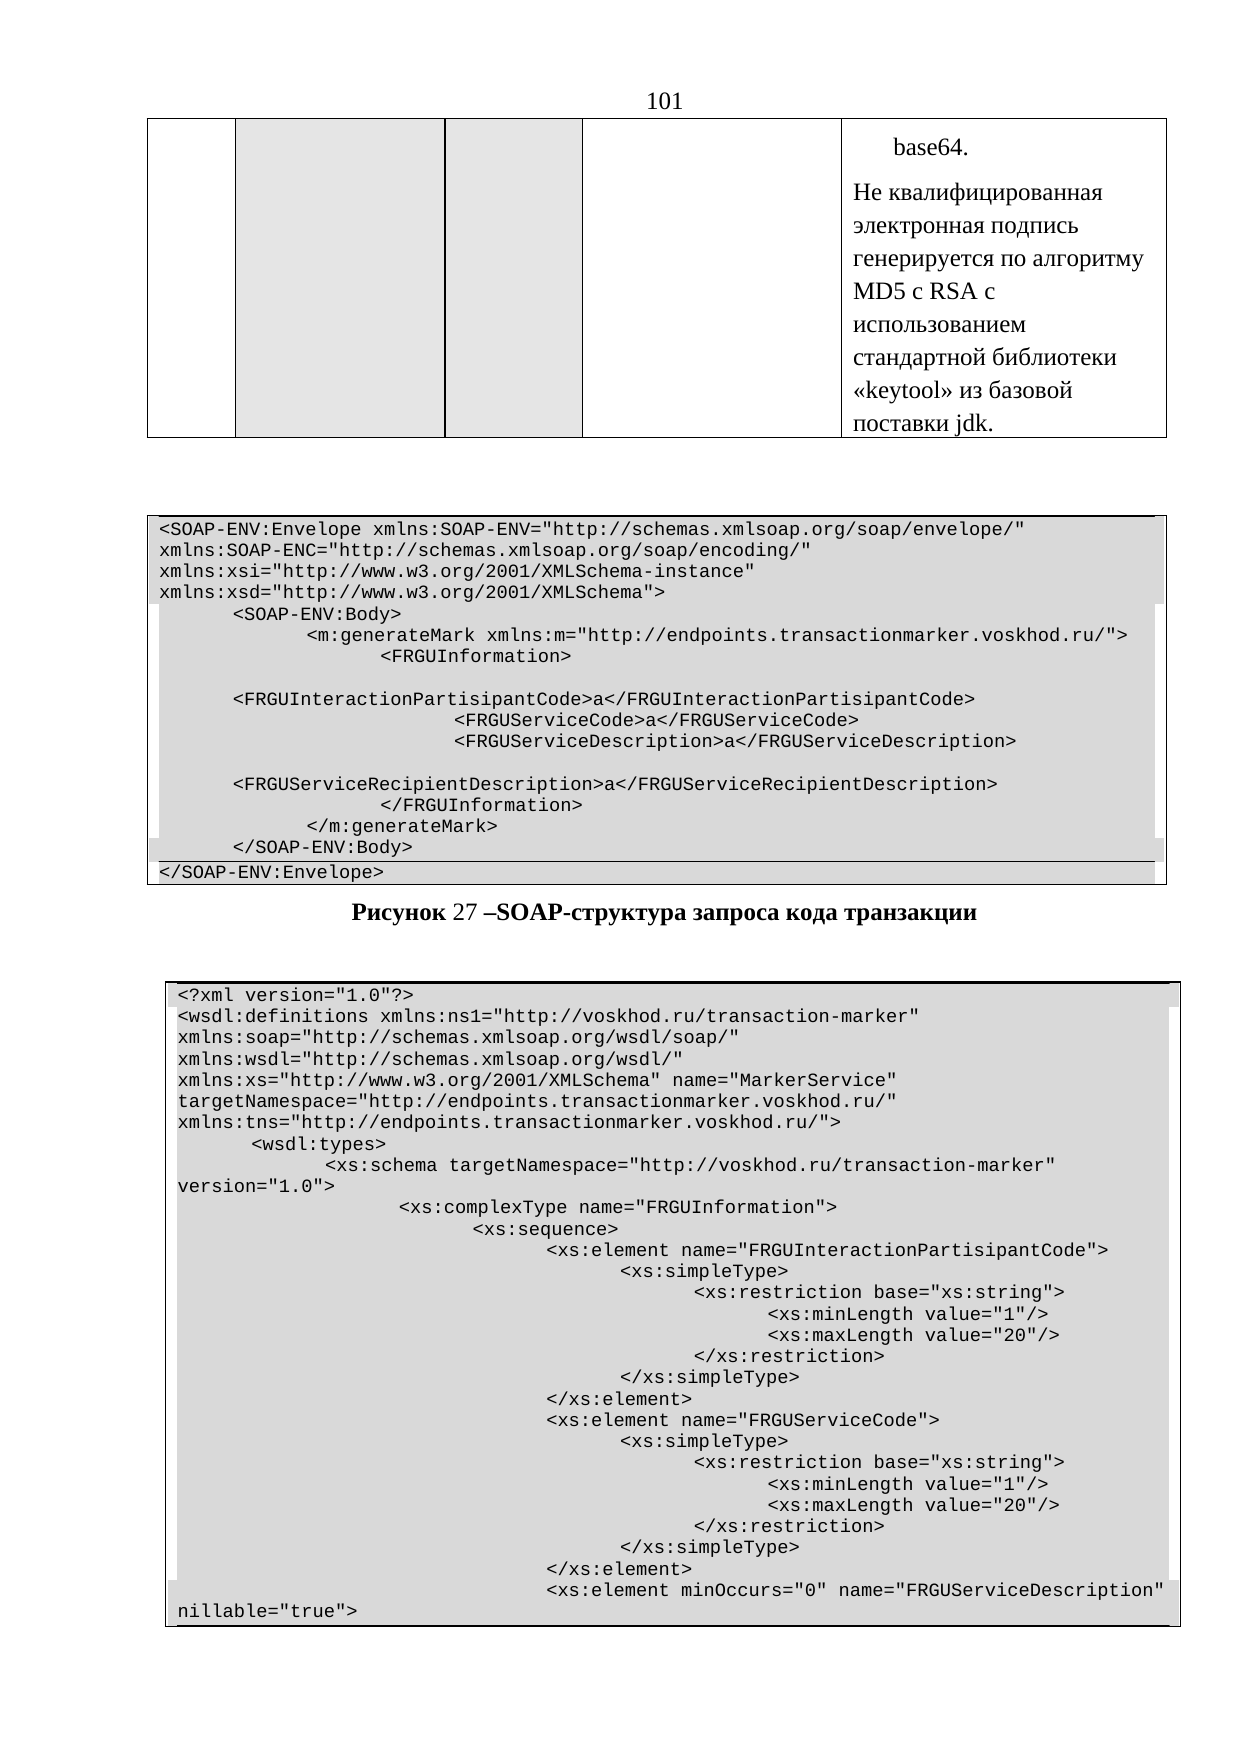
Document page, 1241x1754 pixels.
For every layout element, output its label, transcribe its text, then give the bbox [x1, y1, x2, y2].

table_cell [236, 119, 444, 437]
table_cell [446, 119, 582, 437]
table_cell [583, 119, 841, 437]
table_cell [148, 119, 235, 437]
text Рисунок 27 –SOAP-структура запроса кода транзакции [177, 897, 1152, 926]
table_cell base64. Не квалифицированная электронная подпись генерируется по алгоритму MD5 c RSA с использованием стандартной библиотеки «keytool» из базовой поставки jdk. [842, 119, 1166, 437]
